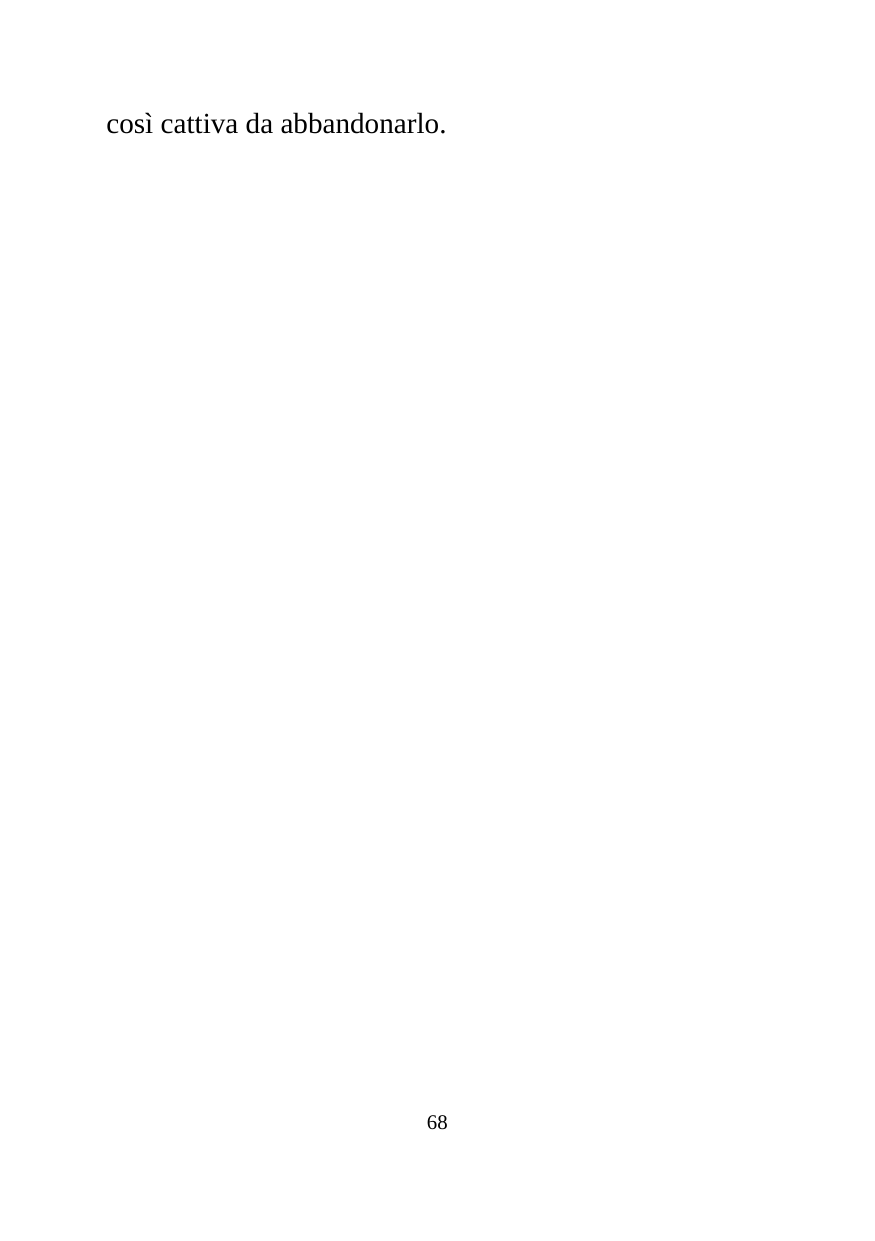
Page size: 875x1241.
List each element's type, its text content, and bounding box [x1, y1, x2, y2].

text così cattiva da abbandonarlo. [106, 106, 768, 140]
